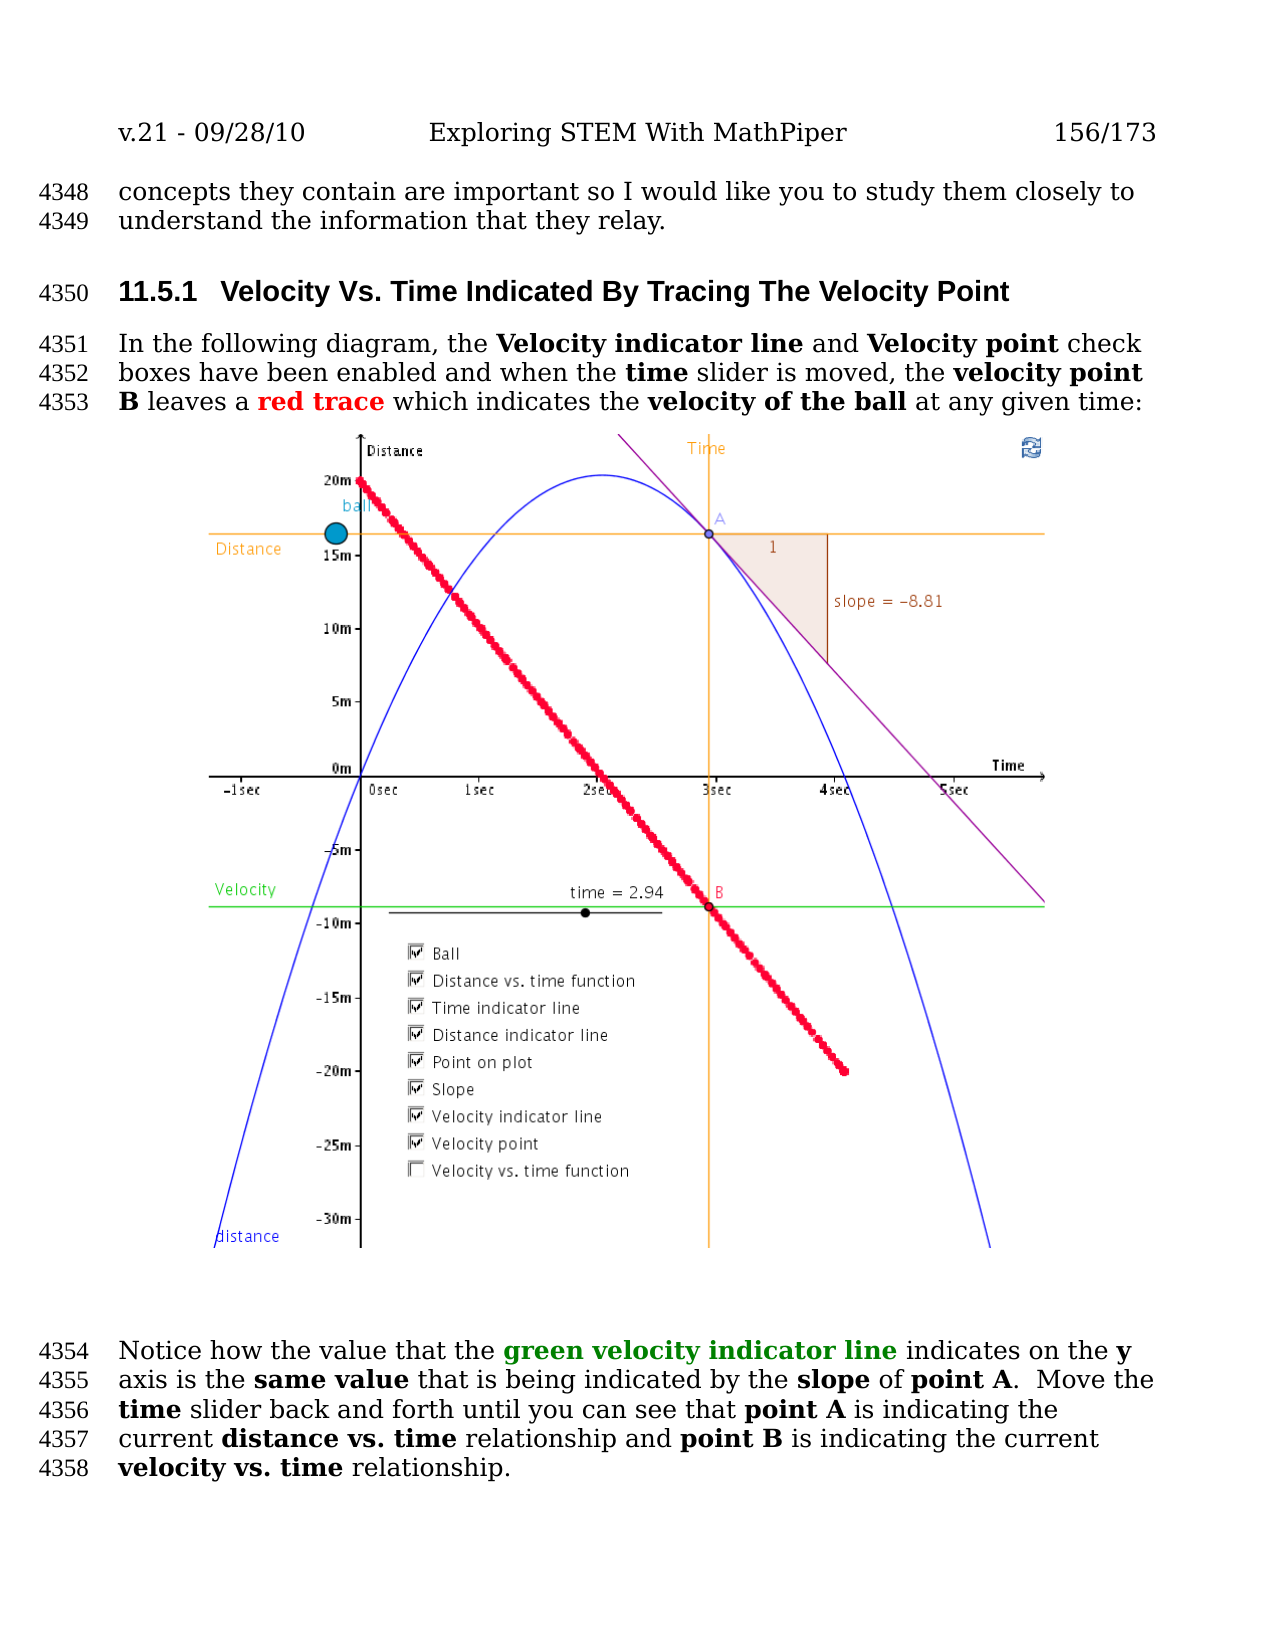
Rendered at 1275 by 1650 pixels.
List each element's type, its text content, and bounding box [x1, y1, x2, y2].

subtitle Velocity Vs. Time Indicated By Tracing The Velocity Point [118, 274, 1157, 308]
picture [208, 434, 1045, 1248]
text concepts they contain are important so I would like you to study them closely to understand the information that they relay. [118, 177, 1157, 235]
text Notice how the value that the green velocity indicator line indicates on the y axis is the same value that is being indicated by the slope of point A. Move the time slider back and forth until you can see that point A is indicating the current distance vs. time relationship and point B is indicating the current velocity vs. time relationship. [118, 1336, 1157, 1483]
text In the following diagram, the Velocity indicator line and Velocity point check boxes have been enabled and when the time slider is moved, the velocity point B leaves a red trace which indicates the velocity of the ball at any given time: [118, 329, 1157, 417]
